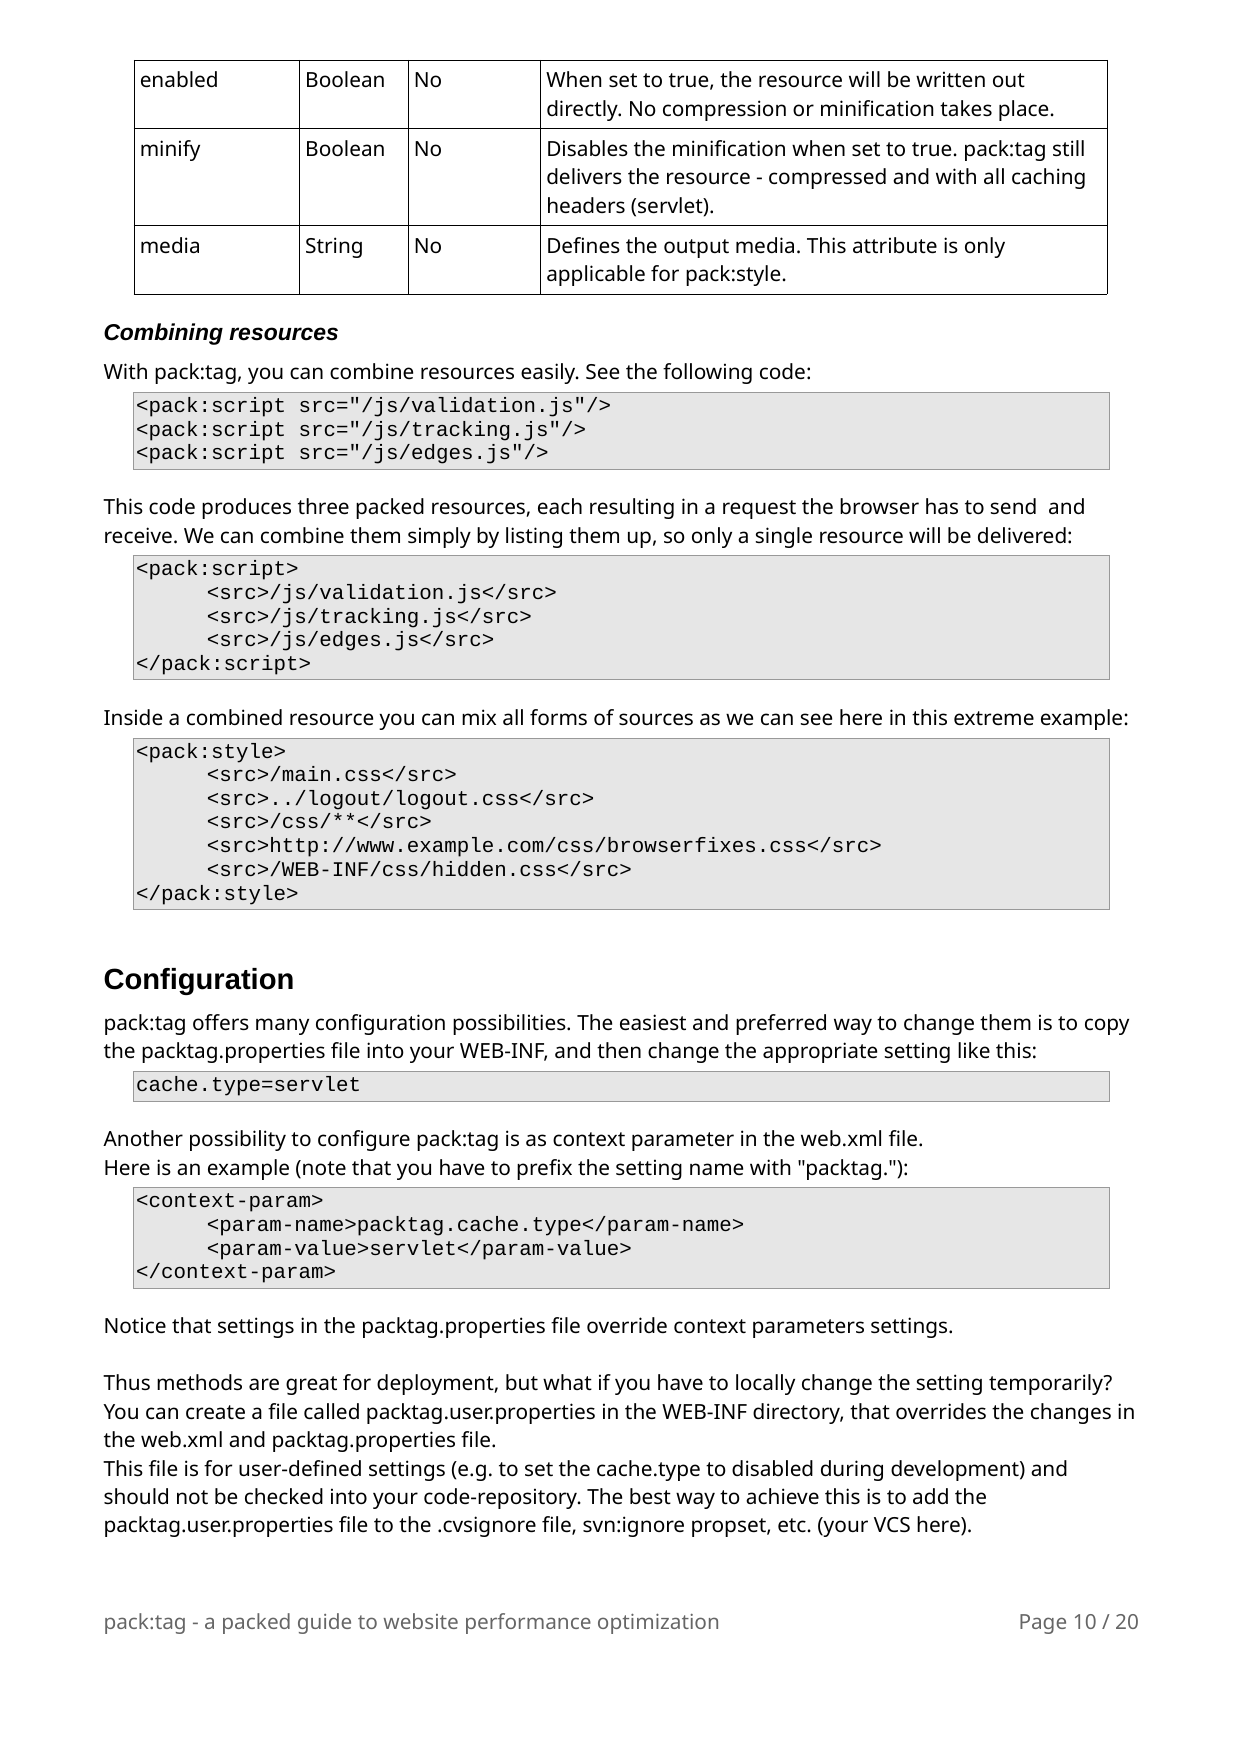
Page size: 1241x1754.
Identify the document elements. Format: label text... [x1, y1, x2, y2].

text cache.type=servlet [134, 1072, 1109, 1101]
text Inside a combined resource you can mix all forms of sources as we can see here in this extreme example: [103, 703, 1139, 732]
table_cell When set to true, the resource will be written out directly. No compression or minification takes place. [541, 61, 1107, 128]
table_cell No [409, 61, 540, 128]
table_cell No [409, 226, 540, 293]
table_cell Boolean [300, 129, 408, 225]
table_cell Defines the output media. This attribute is only applicable for pack:style. [541, 226, 1107, 293]
subtitle Combining resources [103, 319, 1139, 345]
table_cell minify [135, 129, 299, 225]
subtitle Configuration [103, 962, 1139, 996]
table_cell Disables the minification when set to true. pack:tag still delivers the resource - compressed and with all caching headers (servlet). [541, 129, 1107, 225]
text With pack:tag, you can combine resources easily. See the following code: [103, 357, 1139, 386]
text <pack:script src="/js/validation.js"/> <pack:script src="/js/tracking.js"/> <pack:script src="/js/edges.js"/> [134, 393, 1109, 469]
text Notice that settings in the packtag.properties file override context parameters settings. [103, 1311, 1139, 1340]
table_cell No [409, 129, 540, 225]
text <pack:style> <src>/main.css</src> <src>../logout/logout.css</src> <src>/css/**</src> <src>http://www.example.com/css/browserfixes.css</src> <src>/WEB-INF/css/hidden.css</src> </pack:style> [134, 739, 1109, 909]
text Another possibility to configure pack:tag is as context parameter in the web.xml file. [103, 1124, 1139, 1153]
text This code produces three packed resources, each resulting in a request the browser has to send and receive. We can combine them simply by listing them up, so only a single resource will be delivered: [103, 492, 1139, 549]
text This file is for user-defined settings (e.g. to set the cache.type to disabled during development) and should not be checked into your code-repository. The best way to achieve this is to add the packtag.user.properties file to the .cvsignore file, svn:ignore propset, etc. (your VCS here). [103, 1454, 1139, 1539]
table_cell Boolean [300, 61, 408, 128]
text Here is an example (note that you have to prefix the setting name with "packtag."): [103, 1153, 1139, 1181]
text Thus methods are great for deployment, but what if you have to locally change the setting temporarily? You can create a file called packtag.user.properties in the WEB-INF directory, that overrides the changes in the web.xml and packtag.properties file. [103, 1368, 1139, 1454]
text pack:tag offers many configuration possibilities. The easiest and preferred way to change them is to copy the packtag.properties file into your WEB-INF, and then change the appropriate setting like this: [103, 1008, 1139, 1065]
text <context-param> <param-name>packtag.cache.type</param-name> <param-value>servlet</param-value> </context-param> [134, 1188, 1109, 1288]
table_cell media [135, 226, 299, 293]
text <pack:script> <src>/js/validation.js</src> <src>/js/tracking.js</src> <src>/js/edges.js</src> </pack:script> [134, 556, 1109, 679]
table_cell enabled [135, 61, 299, 128]
table_cell String [300, 226, 408, 293]
